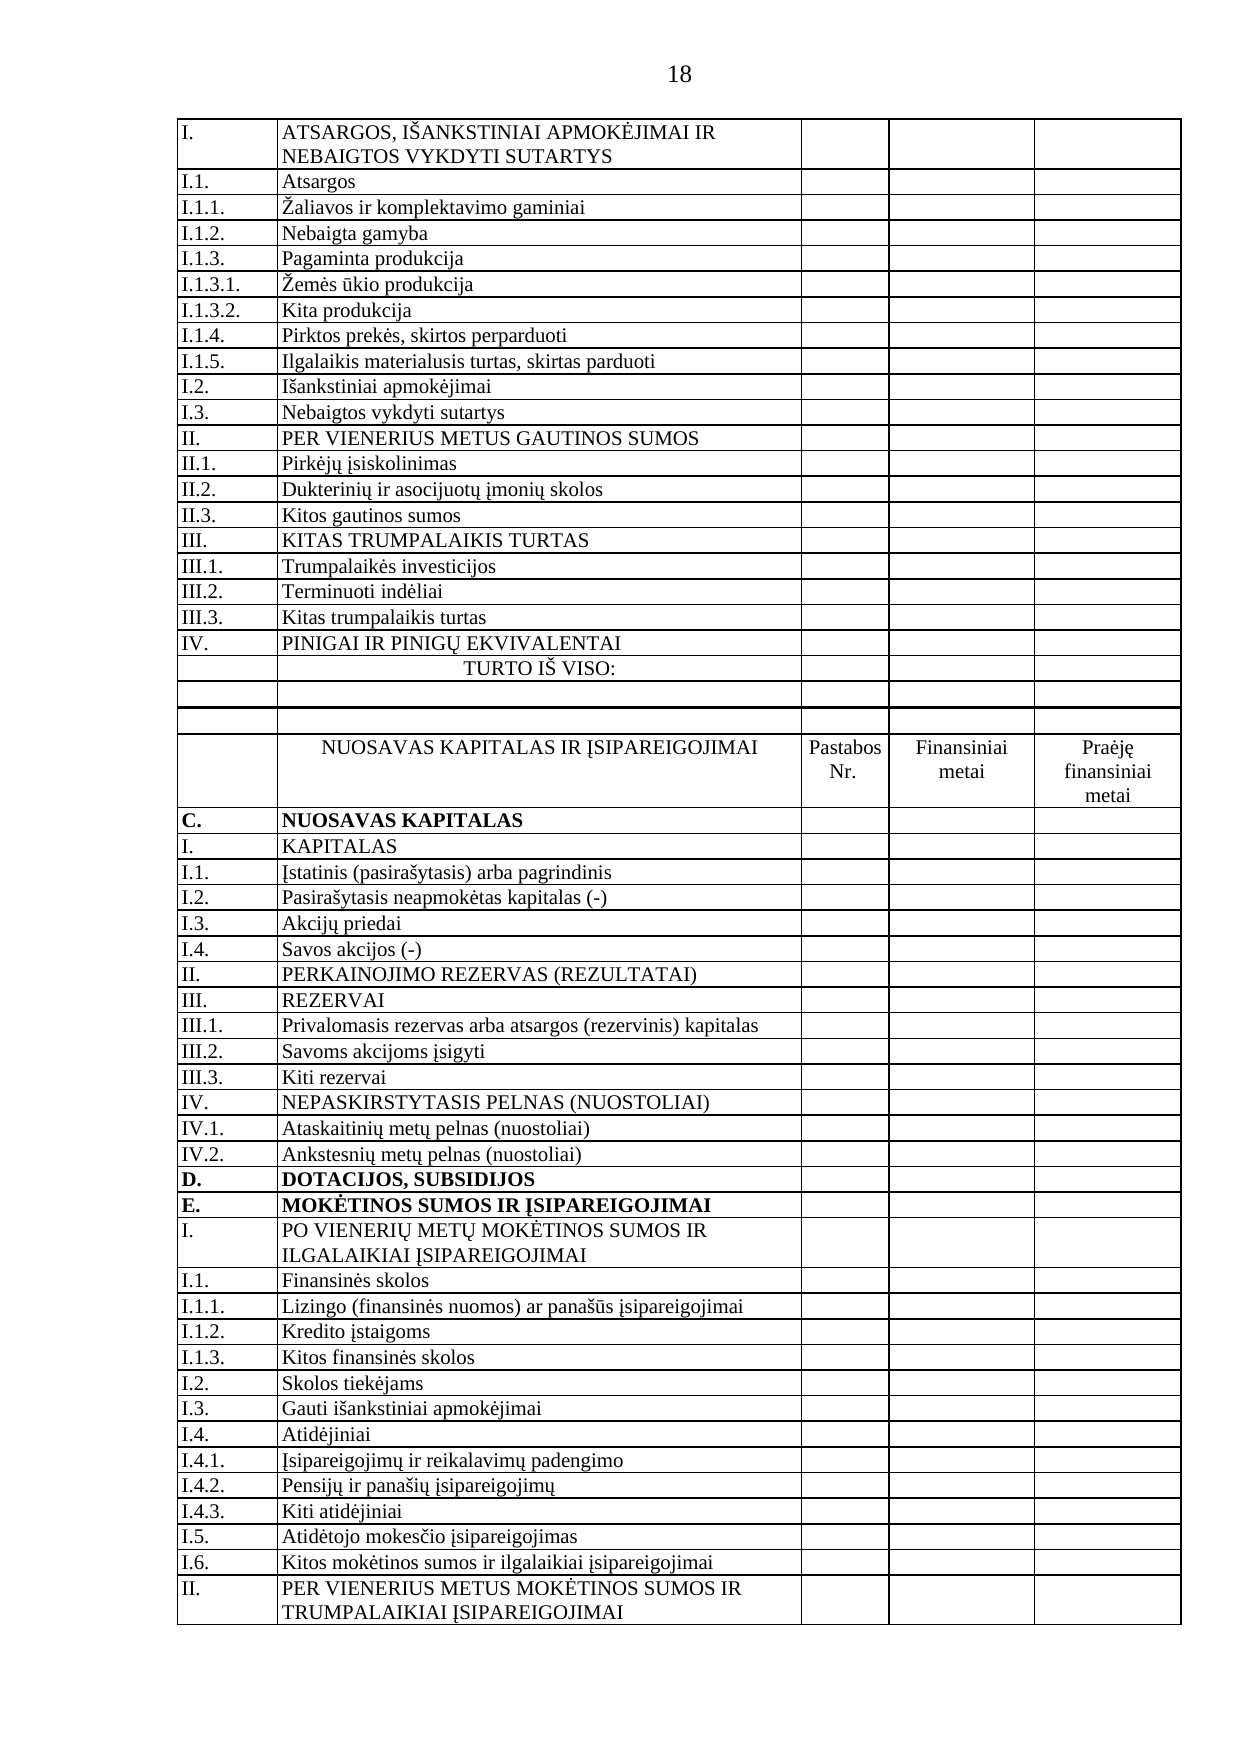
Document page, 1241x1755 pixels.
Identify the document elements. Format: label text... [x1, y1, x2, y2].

table_cell [1035, 1142, 1180, 1166]
table_cell Ilgalaikis materialusis turtas, skirtas parduoti [278, 349, 801, 373]
table_cell Atidėtojo mokesčio įsipareigojimas [278, 1525, 801, 1548]
table_cell [1035, 808, 1180, 832]
table_cell PER VIENERIUS METUS MOKĖTINOS SUMOS IR TRUMPALAIKIAI ĮSIPAREIGOJIMAI [278, 1576, 801, 1624]
table_cell [1035, 709, 1180, 733]
table_cell [890, 709, 1034, 733]
table_cell [890, 631, 1034, 655]
table_cell [1035, 323, 1180, 347]
table_cell [1035, 477, 1180, 501]
table_cell [802, 1371, 888, 1395]
table_cell [890, 400, 1034, 424]
table_cell [890, 656, 1034, 680]
table_cell I.2. [178, 885, 277, 909]
table_cell Akcijų priedai [278, 911, 801, 935]
table_cell I.1. [178, 170, 277, 193]
table_cell I.1.5. [178, 349, 277, 373]
table_cell [802, 426, 888, 450]
table_cell [890, 1167, 1034, 1191]
table_cell [802, 272, 888, 296]
table_cell [1035, 1473, 1180, 1497]
table_cell Kitos gautinos sumos [278, 503, 801, 527]
table_cell III. [178, 528, 277, 552]
table_cell Žemės ūkio produkcija [278, 272, 801, 296]
table_cell Kiti rezervai [278, 1065, 801, 1089]
table_cell [890, 1473, 1034, 1497]
table_cell [890, 272, 1034, 296]
table_cell [178, 656, 277, 680]
table_cell [1035, 426, 1180, 450]
table_cell [890, 1065, 1034, 1089]
table_cell [890, 554, 1034, 578]
table_cell [890, 885, 1034, 909]
table_cell Atidėjiniai [278, 1422, 801, 1446]
table_cell [1035, 937, 1180, 961]
table_cell [1035, 1013, 1180, 1037]
table_cell III.1. [178, 554, 277, 578]
table_cell [802, 962, 888, 986]
table_cell [890, 323, 1034, 347]
table_cell I.1. [178, 1268, 277, 1292]
table_cell [890, 1268, 1034, 1292]
table_cell [1035, 120, 1180, 168]
table_cell I.1.3.1. [178, 272, 277, 296]
table_cell [802, 937, 888, 961]
table_cell Pirkėjų įsiskolinimas [278, 451, 801, 475]
table_cell [1035, 1525, 1180, 1548]
table_cell PER VIENERIUS METUS GAUTINOS SUMOS [278, 426, 801, 450]
table_cell [1035, 1448, 1180, 1472]
table_cell I.1.3.2. [178, 298, 277, 322]
table_cell [1035, 1090, 1180, 1114]
table_cell [802, 631, 888, 655]
table_cell [1035, 1371, 1180, 1395]
table_cell Kitas trumpalaikis turtas [278, 605, 801, 629]
table_cell [890, 911, 1034, 935]
table_cell [890, 1550, 1034, 1574]
table_cell I.4.1. [178, 1448, 277, 1472]
table_cell I.5. [178, 1525, 277, 1548]
table_cell PINIGAI IR PINIGŲ EKVIVALENTAI [278, 631, 801, 655]
table_cell Trumpalaikės investicijos [278, 554, 801, 578]
table_cell Kiti atidėjiniai [278, 1499, 801, 1523]
table_cell [890, 1294, 1034, 1318]
table_cell Įsipareigojimų ir reikalavimų padengimo [278, 1448, 801, 1472]
table_cell [1035, 1345, 1180, 1369]
table_cell III.1. [178, 1013, 277, 1037]
table_cell REZERVAI [278, 988, 801, 1012]
table_cell [890, 195, 1034, 219]
table_cell I.3. [178, 400, 277, 424]
table_cell Nebaigta gamyba [278, 221, 801, 245]
table_cell [1035, 911, 1180, 935]
table_cell Gauti išankstiniai apmokėjimai [278, 1396, 801, 1420]
table_cell I. [178, 120, 277, 168]
table_cell [802, 246, 888, 270]
table_cell [1035, 1218, 1180, 1267]
table_cell Savoms akcijoms įsigyti [278, 1039, 801, 1063]
table_cell [802, 451, 888, 475]
table_cell [1035, 1294, 1180, 1318]
table_cell [890, 1039, 1034, 1063]
table_cell III.2. [178, 1039, 277, 1063]
table_cell [1035, 272, 1180, 296]
table_cell [802, 349, 888, 373]
table_cell I.1.4. [178, 323, 277, 347]
table_cell I. [178, 834, 277, 858]
table_cell III.3. [178, 1065, 277, 1089]
table_cell [802, 1294, 888, 1318]
table_cell D. [178, 1167, 277, 1191]
table_cell IV.2. [178, 1142, 277, 1166]
table_cell [1035, 349, 1180, 373]
table_cell NUOSAVAS KAPITALAS [278, 808, 801, 832]
table_cell [1035, 988, 1180, 1012]
table_cell Privalomasis rezervas arba atsargos (rezervinis) kapitalas [278, 1013, 801, 1037]
table_cell C. [178, 808, 277, 832]
table_cell KITAS TRUMPALAIKIS TURTAS [278, 528, 801, 552]
table_cell [178, 709, 277, 733]
table_cell [802, 554, 888, 578]
table_cell [890, 1499, 1034, 1523]
table_cell Pasirašytasis neapmokėtas kapitalas (-) [278, 885, 801, 909]
table_cell [890, 808, 1034, 832]
table_cell [802, 1499, 888, 1523]
table_cell MOKĖTINOS SUMOS IR ĮSIPAREIGOJIMAI [278, 1193, 801, 1217]
table_cell I.2. [178, 1371, 277, 1395]
table_cell III.3. [178, 605, 277, 629]
table_cell DOTACIJOS, SUBSIDIJOS [278, 1167, 801, 1191]
table_cell [890, 170, 1034, 193]
table_cell [1035, 298, 1180, 322]
table_cell [1035, 1499, 1180, 1523]
table_cell II.1. [178, 451, 277, 475]
table_cell Finansiniai metai [890, 735, 1034, 807]
table_cell [802, 477, 888, 501]
table_cell I.4. [178, 1422, 277, 1446]
table_cell [802, 988, 888, 1012]
table_cell [802, 528, 888, 552]
table_cell [802, 1167, 888, 1191]
table_cell [802, 1525, 888, 1548]
table_cell [802, 400, 888, 424]
table_cell [890, 1525, 1034, 1548]
table_cell Nebaigtos vykdyti sutartys [278, 400, 801, 424]
table_cell [802, 1268, 888, 1292]
table_cell [890, 349, 1034, 373]
table_cell [1035, 246, 1180, 270]
table_cell [1035, 554, 1180, 578]
table_cell I.1.3. [178, 1345, 277, 1369]
table_cell [890, 426, 1034, 450]
table_cell [802, 1013, 888, 1037]
table_cell [802, 1116, 888, 1140]
table_cell [890, 1448, 1034, 1472]
table_cell Pensijų ir panašių įsipareigojimų [278, 1473, 801, 1497]
table_cell [1035, 580, 1180, 603]
table_cell [1035, 962, 1180, 986]
table_cell I.4. [178, 937, 277, 961]
table_cell [1035, 834, 1180, 858]
table_cell [1035, 631, 1180, 655]
table_cell [890, 1116, 1034, 1140]
table_cell [890, 1142, 1034, 1166]
table_cell [890, 860, 1034, 884]
table_cell [802, 885, 888, 909]
table_cell Ataskaitinių metų pelnas (nuostoliai) [278, 1116, 801, 1140]
table_cell [1035, 1576, 1180, 1624]
table_cell [802, 1550, 888, 1574]
table_cell I.3. [178, 1396, 277, 1420]
table_cell [890, 580, 1034, 603]
table_cell [1035, 885, 1180, 909]
table_cell [890, 682, 1034, 706]
table_cell [890, 834, 1034, 858]
table_cell [1035, 1065, 1180, 1089]
table_cell [802, 911, 888, 935]
table_cell IV. [178, 631, 277, 655]
table_cell [802, 1039, 888, 1063]
table_cell II. [178, 426, 277, 450]
table_cell [1035, 1422, 1180, 1446]
table_cell [1035, 656, 1180, 680]
table_cell III. [178, 988, 277, 1012]
table_cell [802, 1320, 888, 1343]
table_cell [890, 605, 1034, 629]
table_cell [802, 120, 888, 168]
table_cell TURTO IŠ VISO: [278, 656, 801, 680]
table_cell [1035, 170, 1180, 193]
table_cell [890, 1193, 1034, 1217]
table_cell [890, 246, 1034, 270]
table_cell [1035, 1320, 1180, 1343]
table_cell [890, 962, 1034, 986]
table_cell I.1.2. [178, 1320, 277, 1343]
table_cell [802, 1396, 888, 1420]
table_cell [802, 1090, 888, 1114]
table_cell I.6. [178, 1550, 277, 1574]
table_cell [802, 1345, 888, 1369]
table_cell Išankstiniai apmokėjimai [278, 375, 801, 398]
table_cell [1035, 682, 1180, 706]
table_cell [890, 988, 1034, 1012]
table_cell Skolos tiekėjams [278, 1371, 801, 1395]
table_cell [802, 656, 888, 680]
table_cell [890, 120, 1034, 168]
table_cell I.1. [178, 860, 277, 884]
table_cell Kredito įstaigoms [278, 1320, 801, 1343]
table_cell [802, 1218, 888, 1267]
table_cell [802, 195, 888, 219]
table_cell [890, 1320, 1034, 1343]
table_cell [802, 298, 888, 322]
table_cell [802, 375, 888, 398]
table_cell [802, 1448, 888, 1472]
table_cell II. [178, 962, 277, 986]
table_cell [890, 1422, 1034, 1446]
table_cell I.1.1. [178, 195, 277, 219]
table_cell [1035, 1396, 1180, 1420]
table_cell Žaliavos ir komplektavimo gaminiai [278, 195, 801, 219]
table_cell [1035, 860, 1180, 884]
table_cell Dukterinių ir asocijuotų įmonių skolos [278, 477, 801, 501]
table_cell [1035, 1193, 1180, 1217]
table_cell [890, 528, 1034, 552]
table_cell Lizingo (finansinės nuomos) ar panašūs įsipareigojimai [278, 1294, 801, 1318]
table_cell II.2. [178, 477, 277, 501]
table_cell PERKAINOJIMO REZERVAS (REZULTATAI) [278, 962, 801, 986]
table_cell [890, 375, 1034, 398]
table_cell ATSARGOS, IŠANKSTINIAI APMOKĖJIMAI IR NEBAIGTOS VYKDYTI SUTARTYS [278, 120, 801, 168]
table_cell I.4.2. [178, 1473, 277, 1497]
table_cell [1035, 503, 1180, 527]
table_cell NUOSAVAS KAPITALAS IR ĮSIPAREIGOJIMAI [278, 735, 801, 807]
table_cell [1035, 1039, 1180, 1063]
table_cell [1035, 375, 1180, 398]
table_cell [890, 451, 1034, 475]
table_cell [278, 709, 801, 733]
table_cell I.1.2. [178, 221, 277, 245]
table_cell Kita produkcija [278, 298, 801, 322]
table_cell [1035, 1268, 1180, 1292]
table_cell Pirktos prekės, skirtos perparduoti [278, 323, 801, 347]
table_cell Savos akcijos (-) [278, 937, 801, 961]
table_cell [278, 682, 801, 706]
table_cell I.1.3. [178, 246, 277, 270]
table_cell [802, 1065, 888, 1089]
table_cell NEPASKIRSTYTASIS PELNAS (NUOSTOLIAI) [278, 1090, 801, 1114]
table_cell [802, 170, 888, 193]
table_cell Terminuoti indėliai [278, 580, 801, 603]
table_cell [890, 477, 1034, 501]
table_cell [890, 1371, 1034, 1395]
table_cell [1035, 221, 1180, 245]
table_cell [1035, 1167, 1180, 1191]
table_cell I. [178, 1218, 277, 1267]
table_cell III.2. [178, 580, 277, 603]
table_cell Ankstesnių metų pelnas (nuostoliai) [278, 1142, 801, 1166]
table_cell E. [178, 1193, 277, 1217]
table_cell [802, 580, 888, 603]
table_cell [1035, 400, 1180, 424]
table_cell KAPITALAS [278, 834, 801, 858]
table_cell IV.1. [178, 1116, 277, 1140]
table_cell I.3. [178, 911, 277, 935]
table_cell II.3. [178, 503, 277, 527]
table_cell [802, 503, 888, 527]
table_cell [802, 1576, 888, 1624]
table_cell [890, 1345, 1034, 1369]
table_cell PO VIENERIŲ METŲ MOKĖTINOS SUMOS IR ILGALAIKIAI ĮSIPAREIGOJIMAI [278, 1218, 801, 1267]
table_cell IV. [178, 1090, 277, 1114]
table_cell [802, 860, 888, 884]
table_cell [890, 503, 1034, 527]
table_cell [802, 808, 888, 832]
table_cell [890, 1576, 1034, 1624]
table_cell [890, 937, 1034, 961]
table_cell [890, 1090, 1034, 1114]
table_cell Praėję finansiniai metai [1035, 735, 1180, 807]
table_cell Atsargos [278, 170, 801, 193]
table_cell [802, 605, 888, 629]
table_cell [890, 1396, 1034, 1420]
table_cell Finansinės skolos [278, 1268, 801, 1292]
table_cell [1035, 1116, 1180, 1140]
table_cell [1035, 451, 1180, 475]
table_cell Įstatinis (pasirašytasis) arba pagrindinis [278, 860, 801, 884]
table_cell [1035, 195, 1180, 219]
table_cell [802, 834, 888, 858]
table_cell I.2. [178, 375, 277, 398]
table_cell Pagaminta produkcija [278, 246, 801, 270]
table_cell [178, 682, 277, 706]
table_cell [890, 1013, 1034, 1037]
table_cell Pastabos Nr. [802, 735, 888, 807]
table_cell II. [178, 1576, 277, 1624]
table_cell Kitos finansinės skolos [278, 1345, 801, 1369]
table_cell I.1.1. [178, 1294, 277, 1318]
table_cell [802, 1142, 888, 1166]
table_cell [802, 323, 888, 347]
table_cell [802, 1422, 888, 1446]
table_cell [802, 1193, 888, 1217]
table_cell [178, 735, 277, 807]
table_cell [890, 298, 1034, 322]
table_cell [1035, 605, 1180, 629]
table_cell [802, 709, 888, 733]
table_cell [890, 221, 1034, 245]
table_cell [890, 1218, 1034, 1267]
table_cell [802, 1473, 888, 1497]
table_cell [802, 221, 888, 245]
table_cell [1035, 1550, 1180, 1574]
table_cell [802, 682, 888, 706]
table_cell I.4.3. [178, 1499, 277, 1523]
table_cell [1035, 528, 1180, 552]
table_cell Kitos mokėtinos sumos ir ilgalaikiai įsipareigojimai [278, 1550, 801, 1574]
